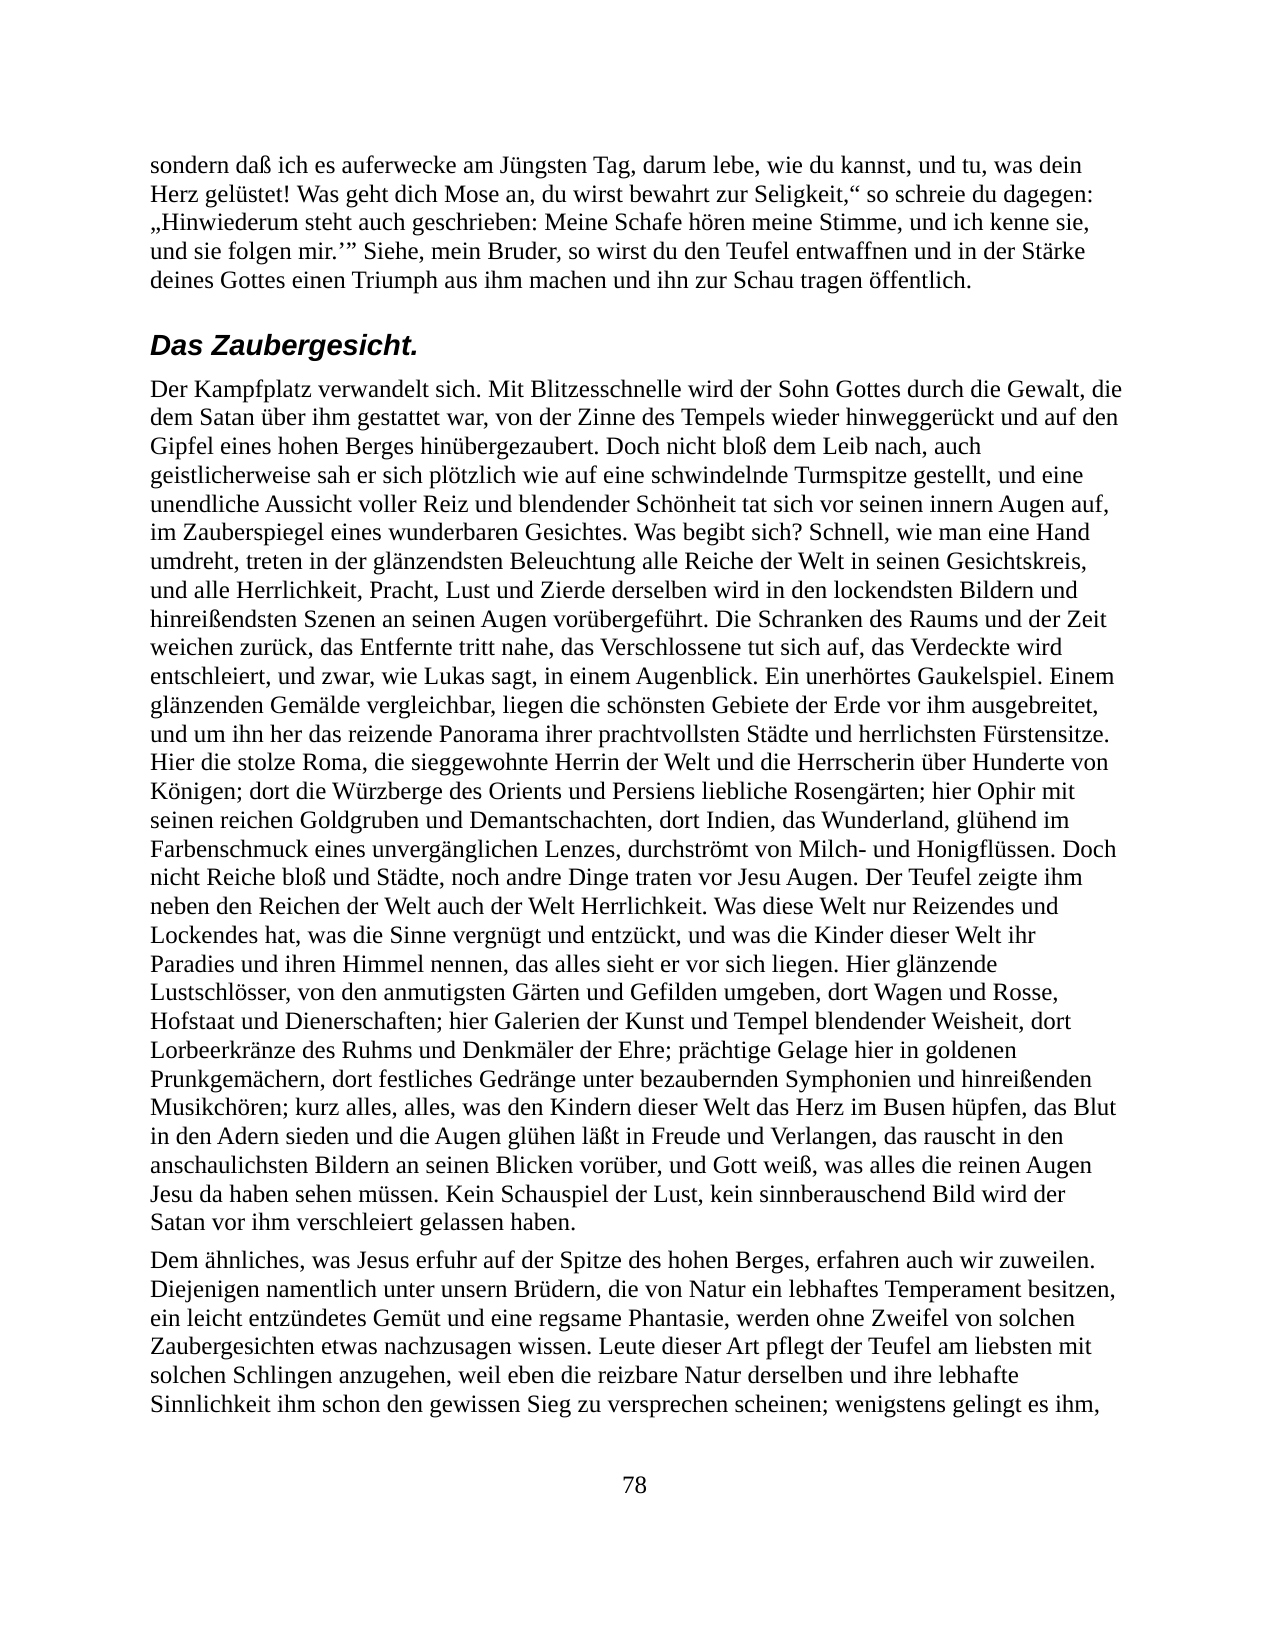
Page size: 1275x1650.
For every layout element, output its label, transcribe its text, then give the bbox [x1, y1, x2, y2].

text sondern daß ich es auferwecke am Jüngsten Tag, darum lebe, wie du kannst, und tu, was dein Herz gelüstet! Was geht dich Mose an, du wirst bewahrt zur Seligkeit,“ so schreie du dagegen: „Hinwiederum steht auch geschrieben: Meine Schafe hören meine Stimme, und ich kenne sie, und sie folgen mir.’” Siehe, mein Bruder, so wirst du den Teufel entwaffnen und in der Stärke deines Gottes einen Triumph aus ihm machen und ihn zur Schau tragen öffentlich. [150, 150, 1125, 294]
subtitle Das Zaubergesicht. [150, 328, 1125, 361]
text Dem ähnliches, was Jesus erfuhr auf der Spitze des hohen Berges, erfahren auch wir zuweilen. Diejenigen namentlich unter unsern Brüdern, die von Natur ein lebhaftes Temperament besitzen, ein leicht entzündetes Gemüt und eine regsame Phantasie, werden ohne Zweifel von solchen Zaubergesichten etwas nachzusagen wissen. Leute dieser Art pflegt der Teufel am liebsten mit solchen Schlingen anzugehen, weil eben die reizbare Natur derselben und ihre lebhafte Sinnlichkeit ihm schon den gewissen Sieg zu versprechen scheinen; wenigstens gelingt es ihm, [150, 1245, 1125, 1418]
text Der Kampfplatz verwandelt sich. Mit Blitzesschnelle wird der Sohn Gottes durch die Gewalt, die dem Satan über ihm gestattet war, von der Zinne des Tempels wieder hinweggerückt und auf den Gipfel eines hohen Berges hinübergezaubert. Doch nicht bloß dem Leib nach, auch geistlicherweise sah er sich plötzlich wie auf eine schwindelnde Turmspitze gestellt, und eine unendliche Aussicht voller Reiz und blendender Schönheit tat sich vor seinen innern Augen auf, im Zauberspiegel eines wunderbaren Gesichtes. Was begibt sich? Schnell, wie man eine Hand umdreht, treten in der glänzendsten Beleuchtung alle Reiche der Welt in seinen Gesichtskreis, und alle Herrlichkeit, Pracht, Lust und Zierde derselben wird in den lockendsten Bildern und hinreißendsten Szenen an seinen Augen vorübergeführt. Die Schranken des Raums und der Zeit weichen zurück, das Entfernte tritt nahe, das Verschlossene tut sich auf, das Verdeckte wird entschleiert, und zwar, wie Lukas sagt, in einem Augenblick. Ein unerhörtes Gaukelspiel. Einem glänzenden Gemälde vergleichbar, liegen die schönsten Gebiete der Erde vor ihm ausgebreitet, und um ihn her das reizende Panorama ihrer prachtvollsten Städte und herrlichsten Fürstensitze. Hier die stolze Roma, die sieggewohnte Herrin der Welt und die Herrscherin über Hunderte von Königen; dort die Würzberge des Orients und Persiens liebliche Rosengärten; hier Ophir mit seinen reichen Goldgruben und Demantschachten, dort Indien, das Wunderland, glühend im Farbenschmuck eines unvergänglichen Lenzes, durchströmt von Milch- und Honigflüssen. Doch nicht Reiche bloß und Städte, noch andre Dinge traten vor Jesu Augen. Der Teufel zeigte ihm neben den Reichen der Welt auch der Welt Herrlichkeit. Was diese Welt nur Reizendes und Lockendes hat, was die Sinne vergnügt und entzückt, und was die Kinder dieser Welt ihr Paradies und ihren Himmel nennen, das alles sieht er vor sich liegen. Hier glänzende Lustschlösser, von den anmutigsten Gärten und Gefilden umgeben, dort Wagen und Rosse, Hofstaat und Dienerschaften; hier Galerien der Kunst und Tempel blendender Weisheit, dort Lorbeerkränze des Ruhms und Denkmäler der Ehre; prächtige Gelage hier in goldenen Prunkgemächern, dort festliches Gedränge unter bezaubernden Symphonien und hinreißenden Musikchören; kurz alles, alles, was den Kindern dieser Welt das Herz im Busen hüpfen, das Blut in den Adern sieden und die Augen glühen läßt in Freude und Verlangen, das rauscht in den anschaulichsten Bildern an seinen Blicken vorüber, und Gott weiß, was alles die reinen Augen Jesu da haben sehen müssen. Kein Schauspiel der Lust, kein sinnberauschend Bild wird der Satan vor ihm verschleiert gelassen haben. [150, 374, 1125, 1236]
